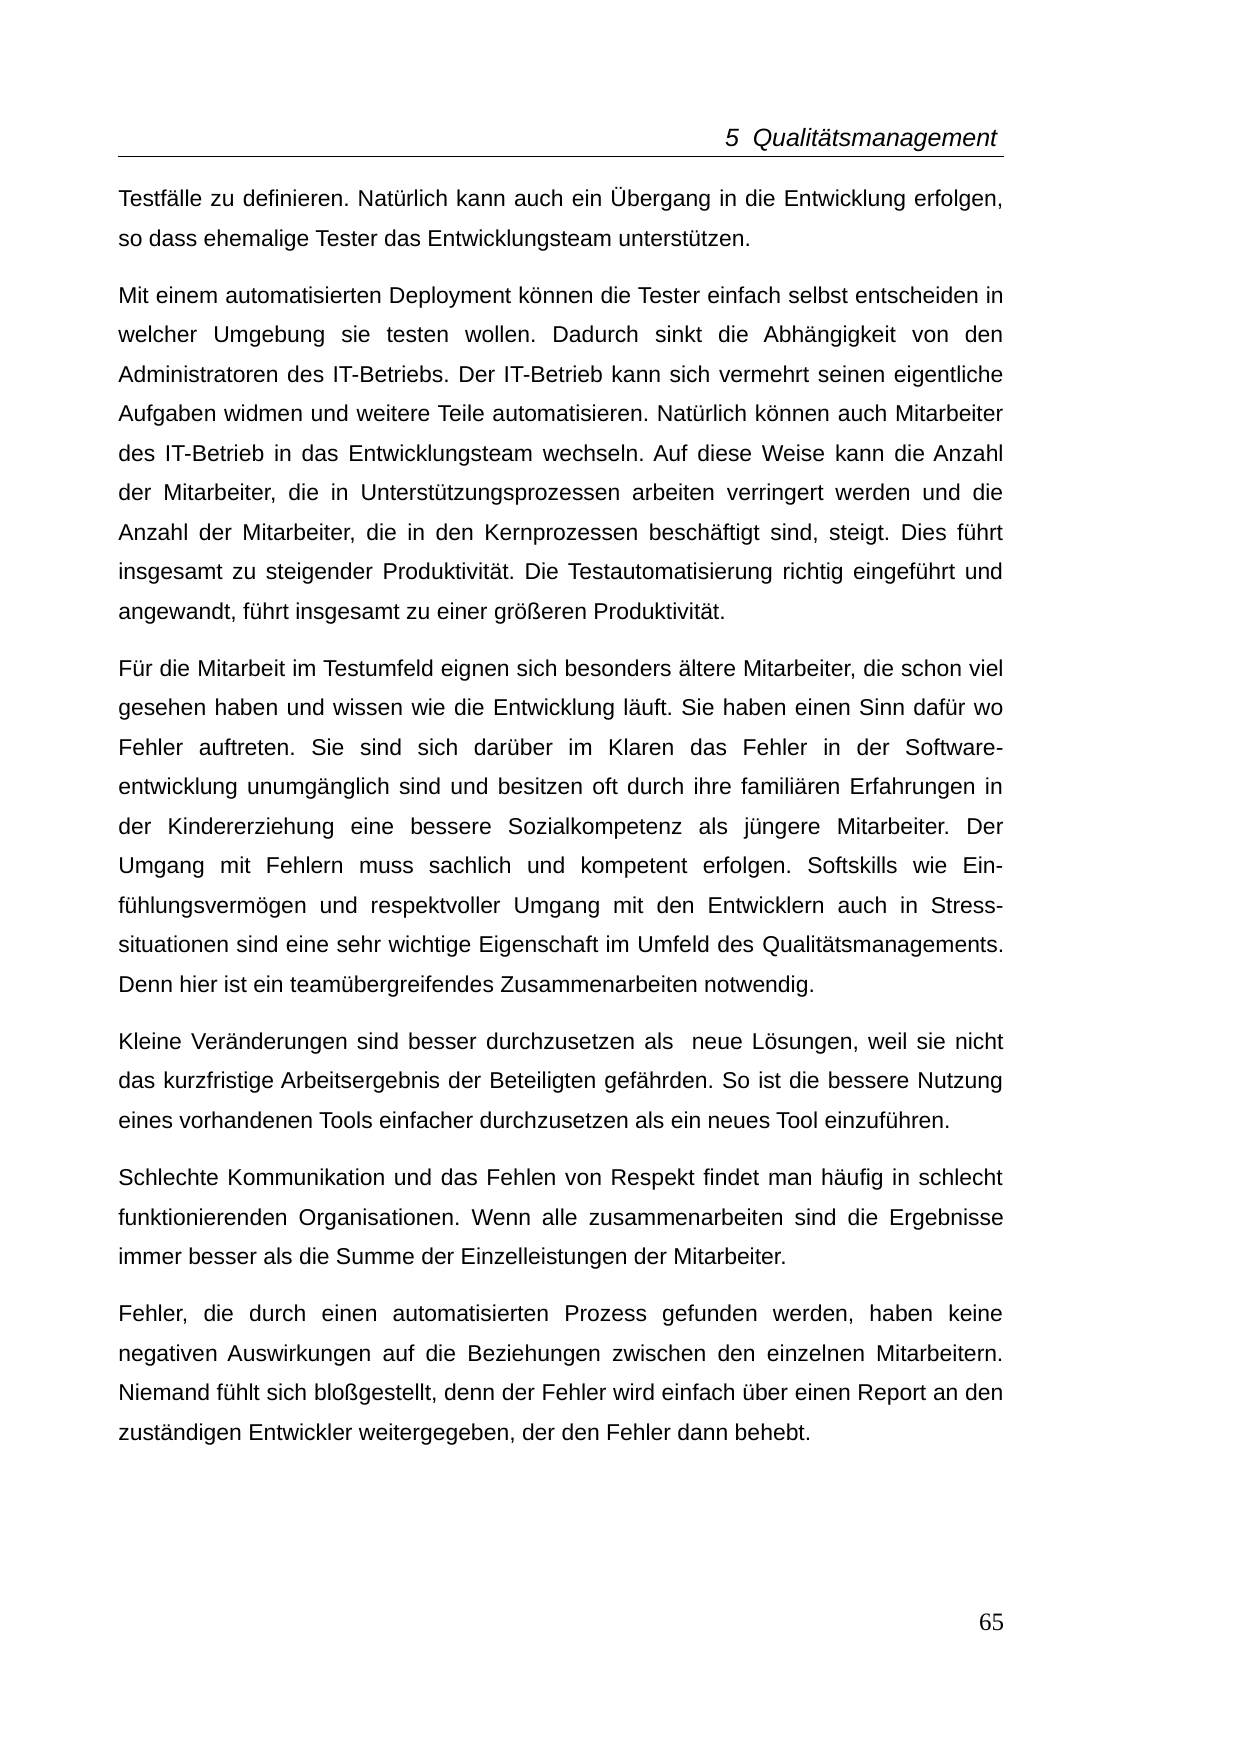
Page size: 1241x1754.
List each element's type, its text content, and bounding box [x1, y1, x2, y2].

text Mit einem automatisierten Deployment können die Tester einfach selbst entscheiden in welcher Umgebung sie testen wollen. Dadurch sinkt die Abhängigkeit von den Administratoren des IT-Betriebs. Der IT-Betrieb kann sich vermehrt seinen eigentliche Aufgaben widmen und weitere Teile automatisieren. Natürlich können auch Mitarbeiter des IT-Betrieb in das Entwicklungsteam wechseln. Auf diese Weise kann die Anzahl der Mitarbeiter, die in Unterstützungsprozessen arbeiten verringert werden und die Anzahl der Mitarbeiter, die in den Kernprozessen beschäftigt sind, steigt. Dies führt insgesamt zu steigender Produktivität. Die Testautomatisierung richtig eingeführt und angewandt, führt insgesamt zu einer größeren Produktivität. [118, 282, 1004, 624]
text Testfälle zu definieren. Natürlich kann auch ein Übergang in die Entwicklung erfolgen, so dass ehemalige Tester das Entwicklungsteam unterstützen. [118, 185, 1004, 251]
text Fehler, die durch einen automatisierten Prozess gefunden werden, haben keine negativen Auswirkungen auf die Beziehungen zwischen den einzelnen Mitarbeitern. Niemand fühlt sich bloßgestellt, denn der Fehler wird einfach über einen Report an den zuständigen Entwickler weitergegeben, der den Fehler dann behebt. [118, 1300, 1004, 1445]
text Schlechte Kommunikation und das Fehlen von Respekt findet man häufig in schlecht funktionierenden Organisationen. Wenn alle zusammenarbeiten sind die Ergebnisse immer besser als die Summe der Einzelleistungen der Mitarbeiter. [118, 1164, 1004, 1269]
text Kleine Veränderungen sind besser durchzusetzen als neue Lösungen, weil sie nicht das kurzfristige Arbeitsergebnis der Beteiligten gefährden. So ist die bessere Nutzung eines vorhandenen Tools einfacher durchzusetzen als ein neues Tool einzuführen. [118, 1028, 1004, 1133]
text Für die Mitarbeit im Testumfeld eignen sich besonders ältere Mitarbeiter, die schon viel gesehen haben und wissen wie die Entwicklung läuft. Sie haben einen Sinn dafür wo Fehler auftreten. Sie sind sich darüber im Klaren das Fehler in der Software-entwicklung unumgänglich sind und besitzen oft durch ihre familiären Erfahrungen in der Kindererziehung eine bessere Sozialkompetenz als jüngere Mitarbeiter. Der Umgang mit Fehlern muss sachlich und kompetent erfolgen. Softskills wie Ein-fühlungsvermögen und respektvoller Umgang mit den Entwicklern auch in Stress-situationen sind eine sehr wichtige Eigenschaft im Umfeld des Qualitätsmanagements. Denn hier ist ein teamübergreifendes Zusammenarbeiten notwendig. [118, 655, 1004, 997]
